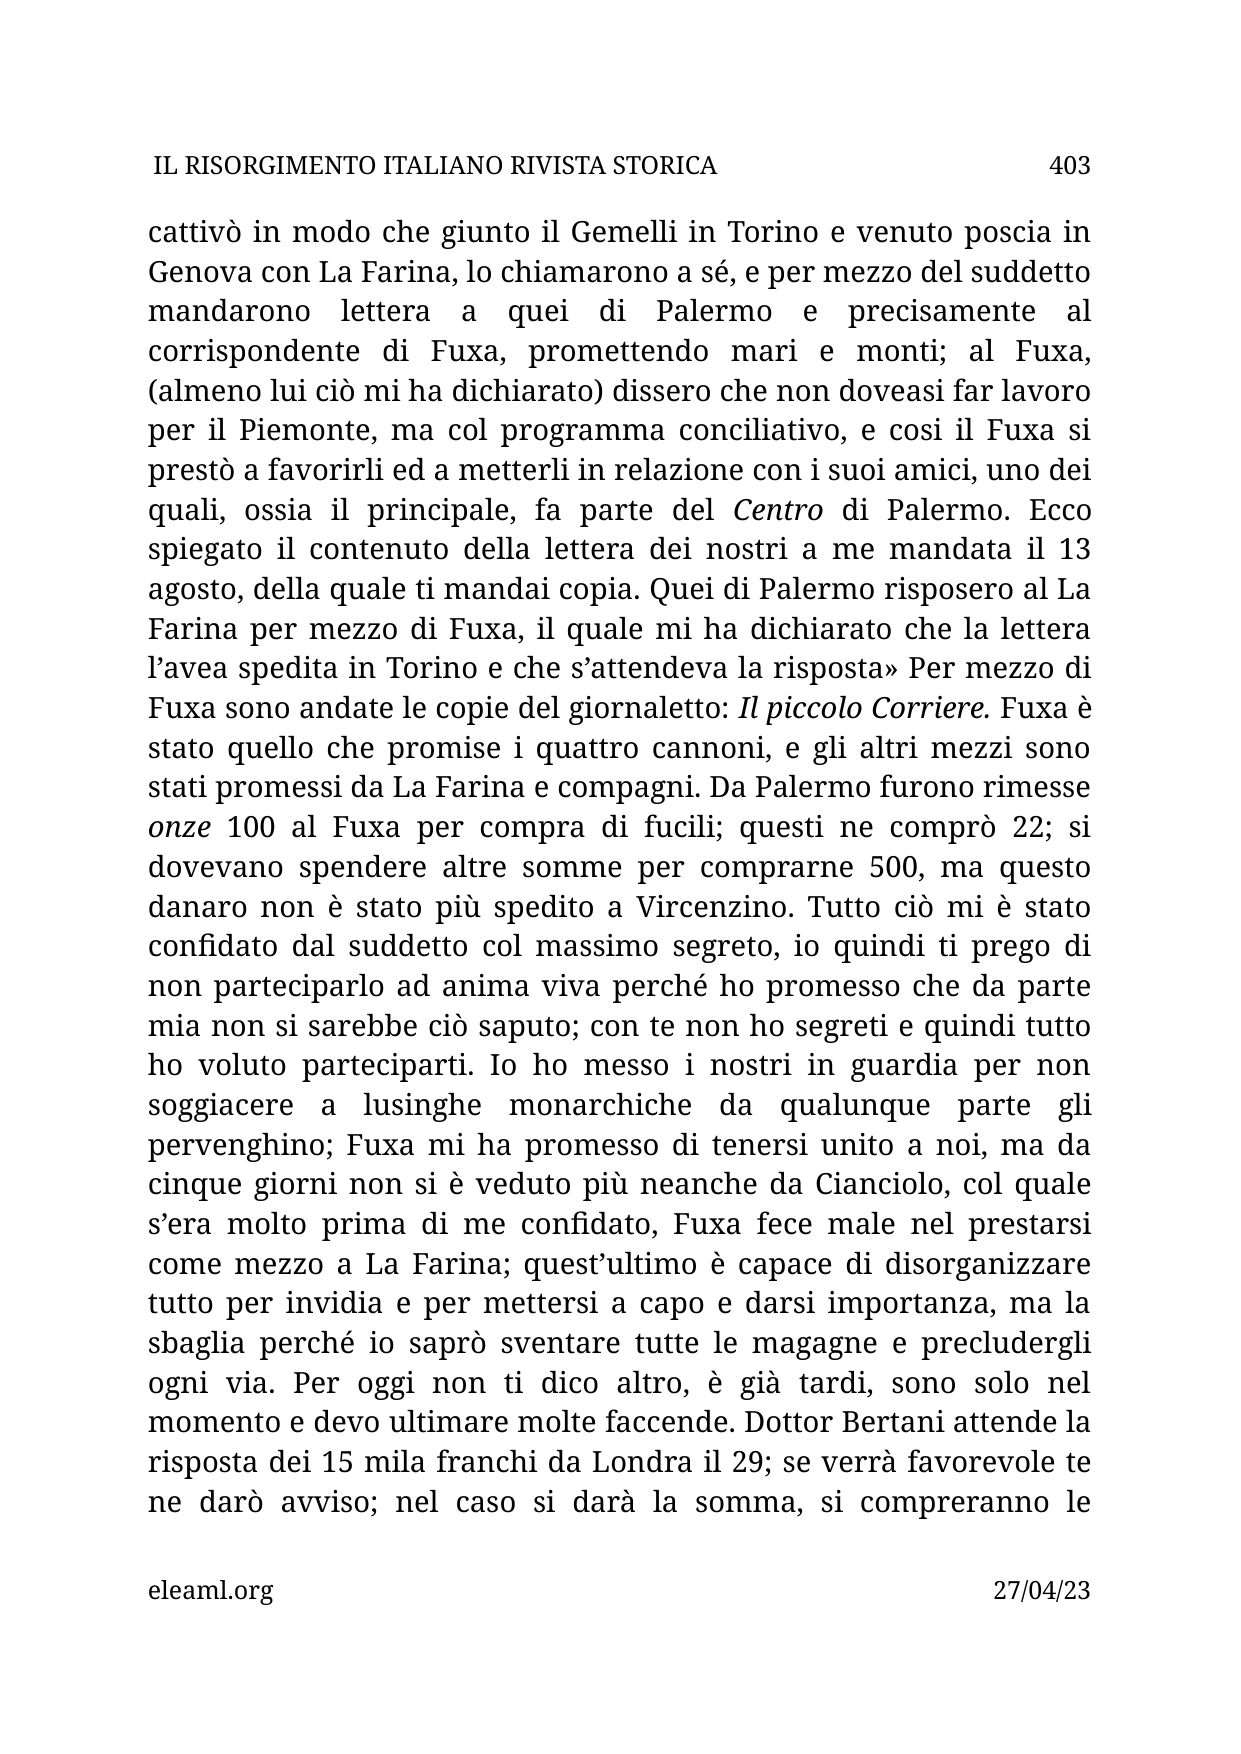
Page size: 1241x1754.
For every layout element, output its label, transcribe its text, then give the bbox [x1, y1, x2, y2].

text cattivò in modo che giunto il Gemelli in Torino e venuto poscia in Genova con La Farina, lo chiamarono a sé, e per mezzo del suddetto mandarono lettera a quei di Palermo e precisamente al corrispondente di Fuxa, promettendo mari e monti; al Fuxa, (almeno lui ciò mi ha dichiarato) dissero che non doveasi far lavoro per il Piemonte, ma col programma conciliativo, e cosi il Fuxa si prestò a favorirli ed a metterli in relazione con i suoi amici, uno dei quali, ossia il principale, fa parte del Centro di Palermo. Ecco spiegato il contenuto della lettera dei nostri a me mandata il 13 agosto, della quale ti mandai copia. Quei di Palermo risposero al La Farina per mezzo di Fuxa, il quale mi ha dichiarato che la lettera l’avea spedita in Torino e che s’attendeva la risposta» Per mezzo di Fuxa sono andate le copie del giornaletto: Il piccolo Corriere. Fuxa è stato quello che promise i quattro cannoni, e gli altri mezzi sono stati promessi da La Farina e compagni. Da Palermo furono rimesse onze 100 al Fuxa per compra di fucili; questi ne comprò 22; si dovevano spendere altre somme per comprarne 500, ma questo danaro non è stato più spedito a Vircenzino. Tutto ciò mi è stato confidato dal suddetto col massimo segreto, io quindi ti prego di non parteciparlo ad anima viva perché ho promesso che da parte mia non si sarebbe ciò saputo; con te non ho segreti e quindi tutto ho voluto parteciparti. Io ho messo i nostri in guardia per non soggiacere a lusinghe monarchiche da qualunque parte gli pervenghino; Fuxa mi ha promesso di tenersi unito a noi, ma da cinque giorni non si è veduto più neanche da Cianciolo, col quale s’era molto prima di me confidato, Fuxa fece male nel prestarsi come mezzo a La Farina; quest’ultimo è capace di disorganizzare tutto per invidia e per mettersi a capo e darsi importanza, ma la sbaglia perché io saprò sventare tutte le magagne e precludergli ogni via. Per oggi non ti dico altro, è già tardi, sono solo nel momento e devo ultimare molte faccende. Dottor Bertani attende la risposta dei 15 mila franchi da Londra il 29; se verrà favorevole te ne darò avviso; nel caso si darà la somma, si compreranno le [148, 211, 1093, 1521]
